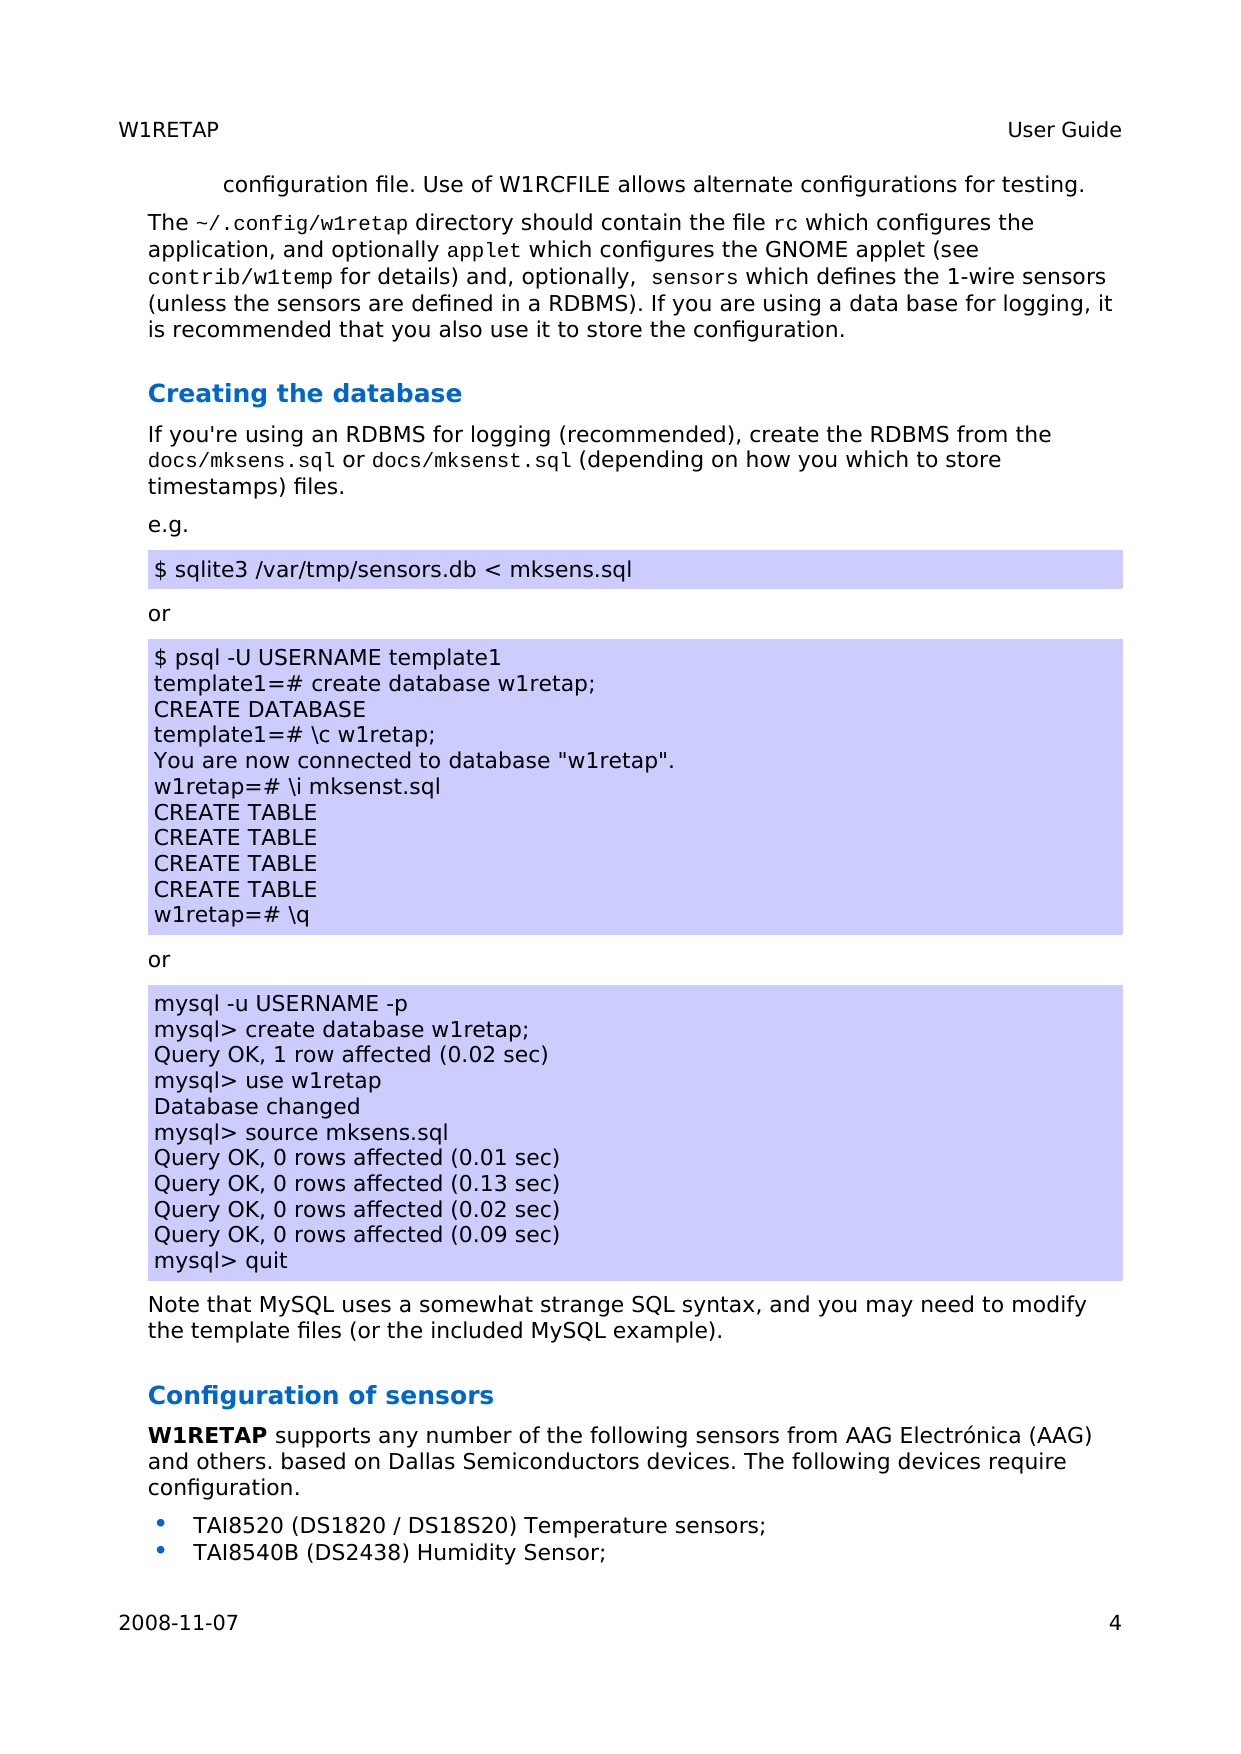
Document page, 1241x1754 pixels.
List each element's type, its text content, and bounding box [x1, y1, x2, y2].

text $ sqlite3 /var/tmp/sensors.db < mksens.sql [149, 551, 1122, 588]
subtitle Creating the database [148, 380, 1122, 409]
text or [148, 601, 1122, 626]
text If you're using an RDBMS for logging (recommended), create the RDBMS from the docs/mksens.sql or docs/mksenst.sql (depending on how you which to store timestamps) files. [148, 421, 1122, 500]
subtitle Configuration of sensors [148, 1381, 1122, 1411]
text or [148, 947, 1122, 972]
text mysql -u USERNAME -p mysql> create database w1retap; Query OK, 1 row affected (0.02 sec) mysql> use w1retap Database changed mysql> source mksens.sql Query OK, 0 rows affected (0.01 sec) Query OK, 0 rows affected (0.13 sec) Query OK, 0 rows affected (0.02 sec) Query OK, 0 rows affected (0.09 sec) mysql> quit [149, 986, 1122, 1280]
list TAI8520 (DS1820 / DS18S20) Temperature sensors; [156, 1513, 1122, 1539]
list TAI8540B (DS2438) Humidity Sensor; [156, 1539, 1122, 1566]
text W1RETAP supports any number of the following sensors from AAG Electrónica (AAG) and others. based on Dallas Semiconductors devices. The following devices require configuration. [148, 1423, 1122, 1500]
text $ psql -U USERNAME template1 template1=# create database w1retap; CREATE DATABASE template1=# \c w1retap; You are now connected to database "w1retap". w1retap=# \i mksenst.sql CREATE TABLE CREATE TABLE CREATE TABLE CREATE TABLE w1retap=# \q [149, 640, 1122, 934]
list configuration file. Use of W1RCFILE allows alternate configurations for testing. [185, 172, 1122, 198]
text The ~/.config/w1retap directory should contain the file rc which configures the application, and optionally applet which configures the GNOME applet (see contrib/w1temp for details) and, optionally, sensors which defines the 1-wire sensors (unless the sensors are defined in a RDBMS). If you are using a data base for logging, it is recommended that you also use it to store the configuration. [148, 210, 1122, 342]
text Note that MySQL uses a somewhat strange SQL syntax, and you may need to modify the template files (or the included MySQL example). [148, 1292, 1122, 1344]
text e.g. [148, 512, 1122, 538]
